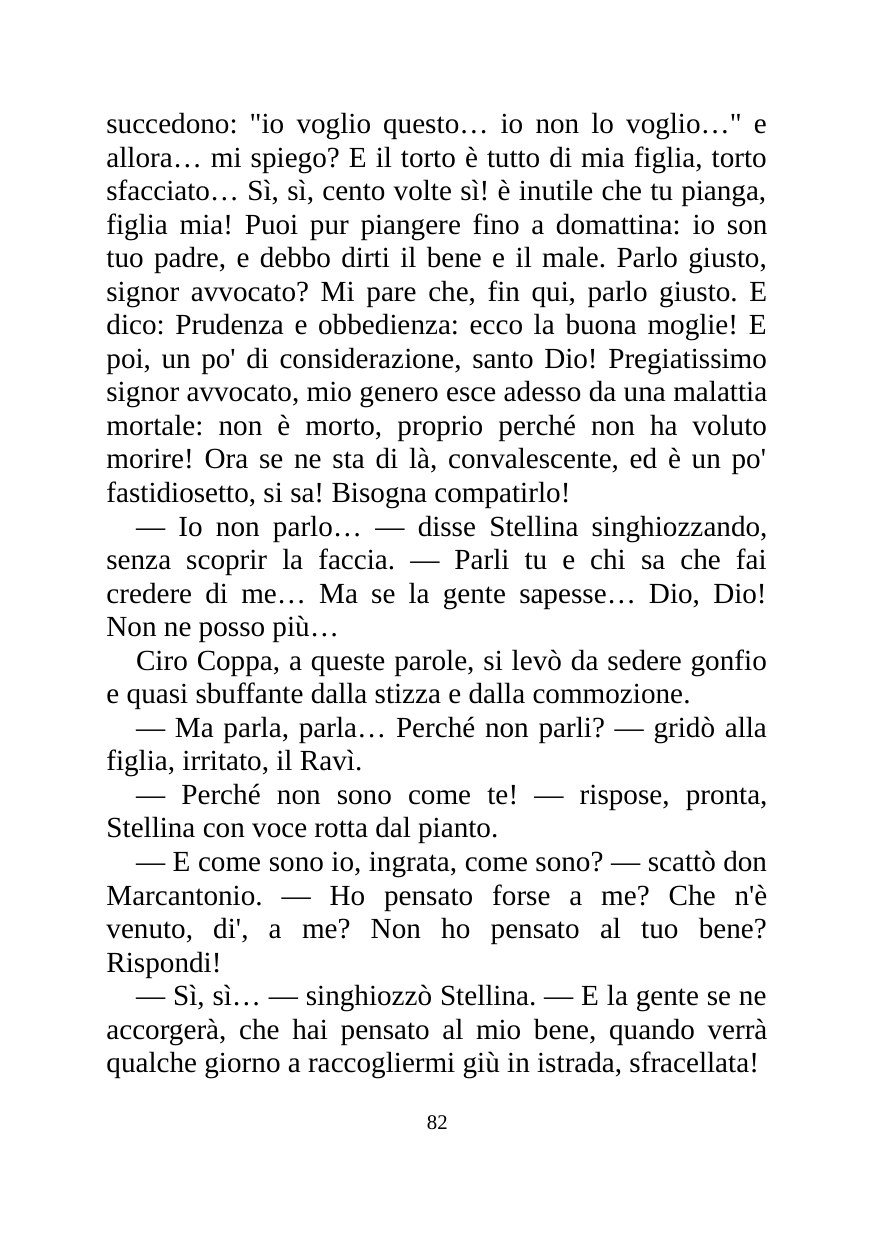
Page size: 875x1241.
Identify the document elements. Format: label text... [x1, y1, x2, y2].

text — E come sono io, ingrata, come sono? — scattò don Marcantonio. — Ho pensato forse a me? Che n'è venuto, di', a me? Non ho pensato al tuo bene? Rispondi! [106, 844, 768, 978]
text — Sì, sì… — singhiozzò Stellina. — E la gente se ne accorgerà, che hai pensato al mio bene, quando verrà qualche giorno a raccogliermi giù in istrada, sfracellata! [106, 978, 768, 1079]
text Ciro Coppa, a queste parole, si levò da sedere gonfio e quasi sbuffante dalla stizza e dalla commozione. [106, 643, 768, 710]
text — Io non parlo… — disse Stellina singhiozzando, senza scoprir la faccia. — Parli tu e chi sa che fai credere di me… Ma se la gente sapesse… Dio, Dio! Non ne posso più… [106, 509, 768, 643]
text succedono: "io voglio questo… io non lo voglio…" e allora… mi spiego? E il torto è tutto di mia figlia, torto sfacciato… Sì, sì, cento volte sì! è inutile che tu pianga, figlia mia! Puoi pur piangere fino a domattina: io son tuo padre, e debbo dirti il bene e il male. Parlo giusto, signor avvocato? Mi pare che, fin qui, parlo giusto. E dico: Prudenza e obbedienza: ecco la buona moglie! E poi, un po' di considerazione, santo Dio! Pregiatissimo signor avvocato, mio genero esce adesso da una malattia mortale: non è morto, proprio perché non ha voluto morire! Ora se ne sta di là, convalescente, ed è un po' fastidiosetto, si sa! Bisogna compatirlo! [106, 106, 768, 509]
text — Ma parla, parla… Perché non parli? — gridò alla figlia, irritato, il Ravì. [106, 710, 768, 777]
text — Perché non sono come te! — rispose, pronta, Stellina con voce rotta dal pianto. [106, 777, 768, 844]
